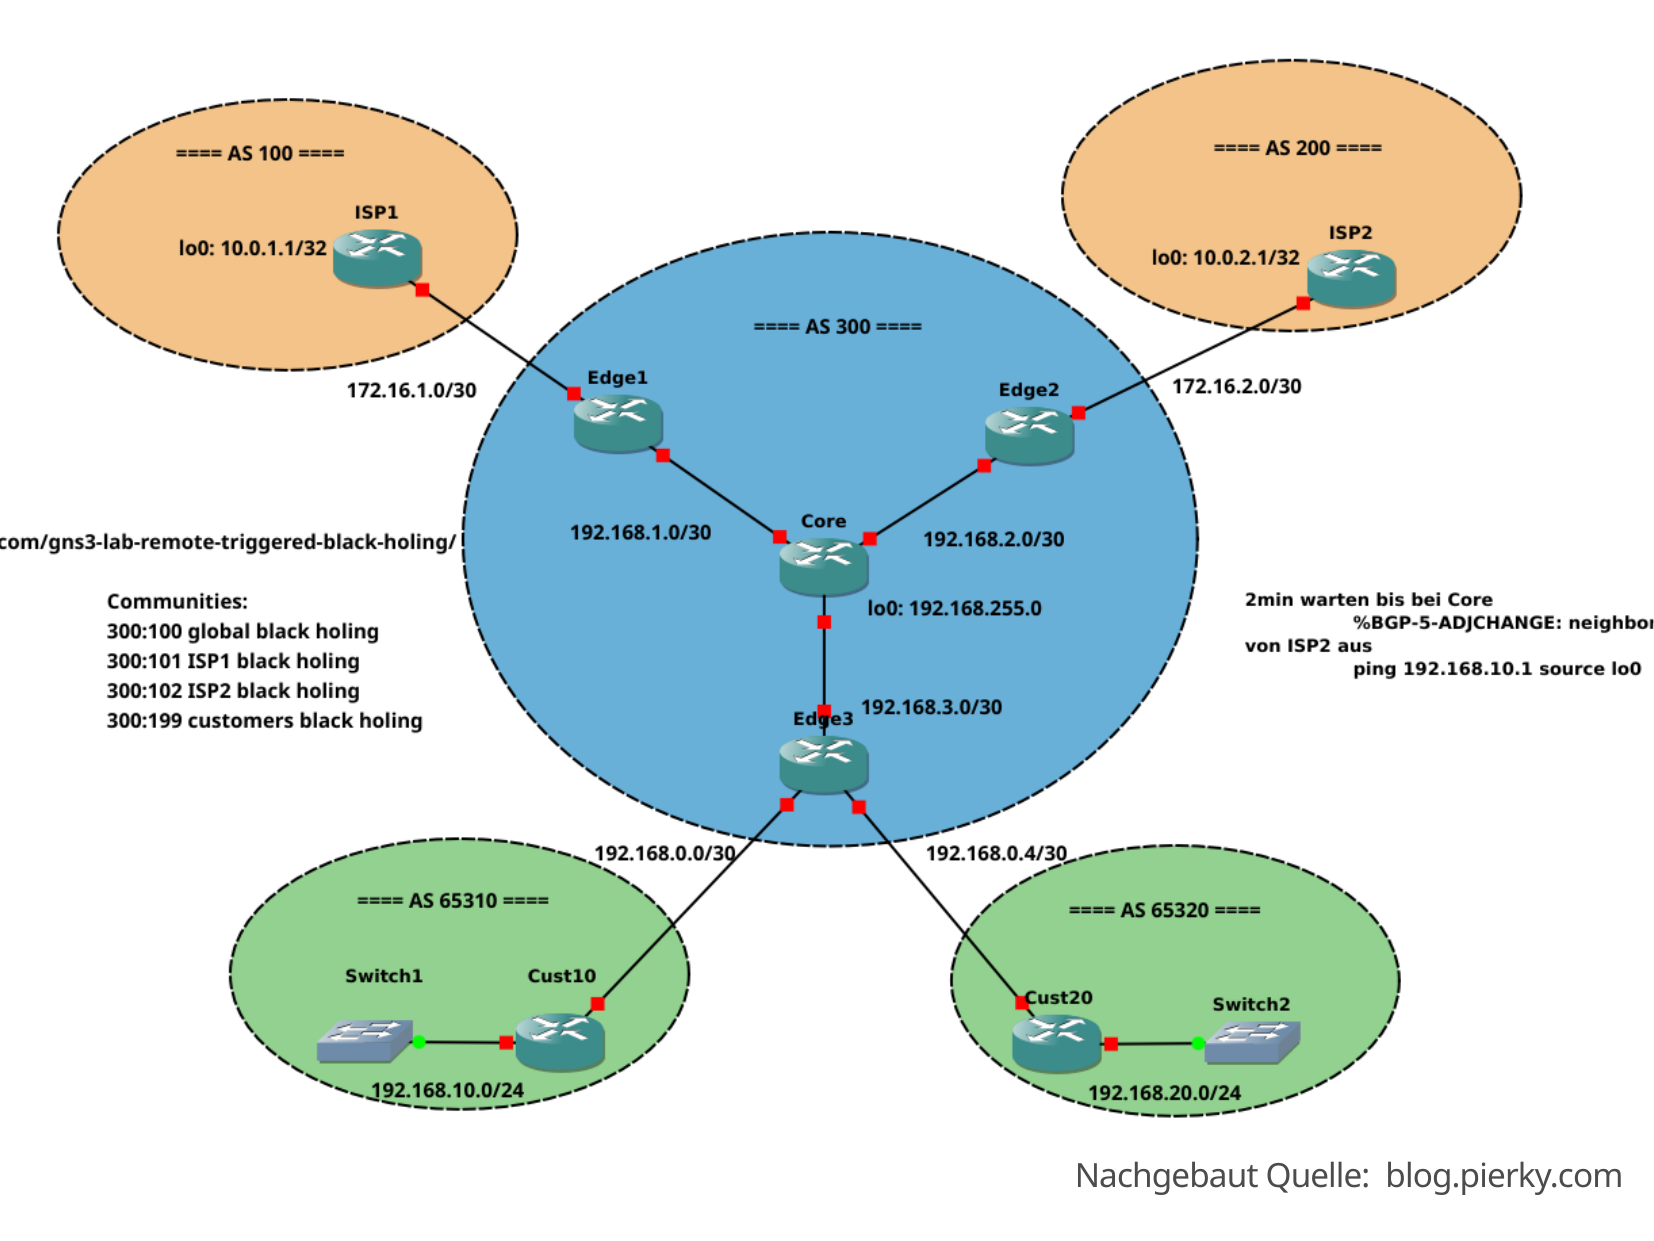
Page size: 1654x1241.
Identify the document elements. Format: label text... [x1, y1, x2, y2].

picture [0, 32, 1654, 1241]
text_box Nachgebaut Quelle: blog.pierky.com [118, 1145, 1639, 1205]
